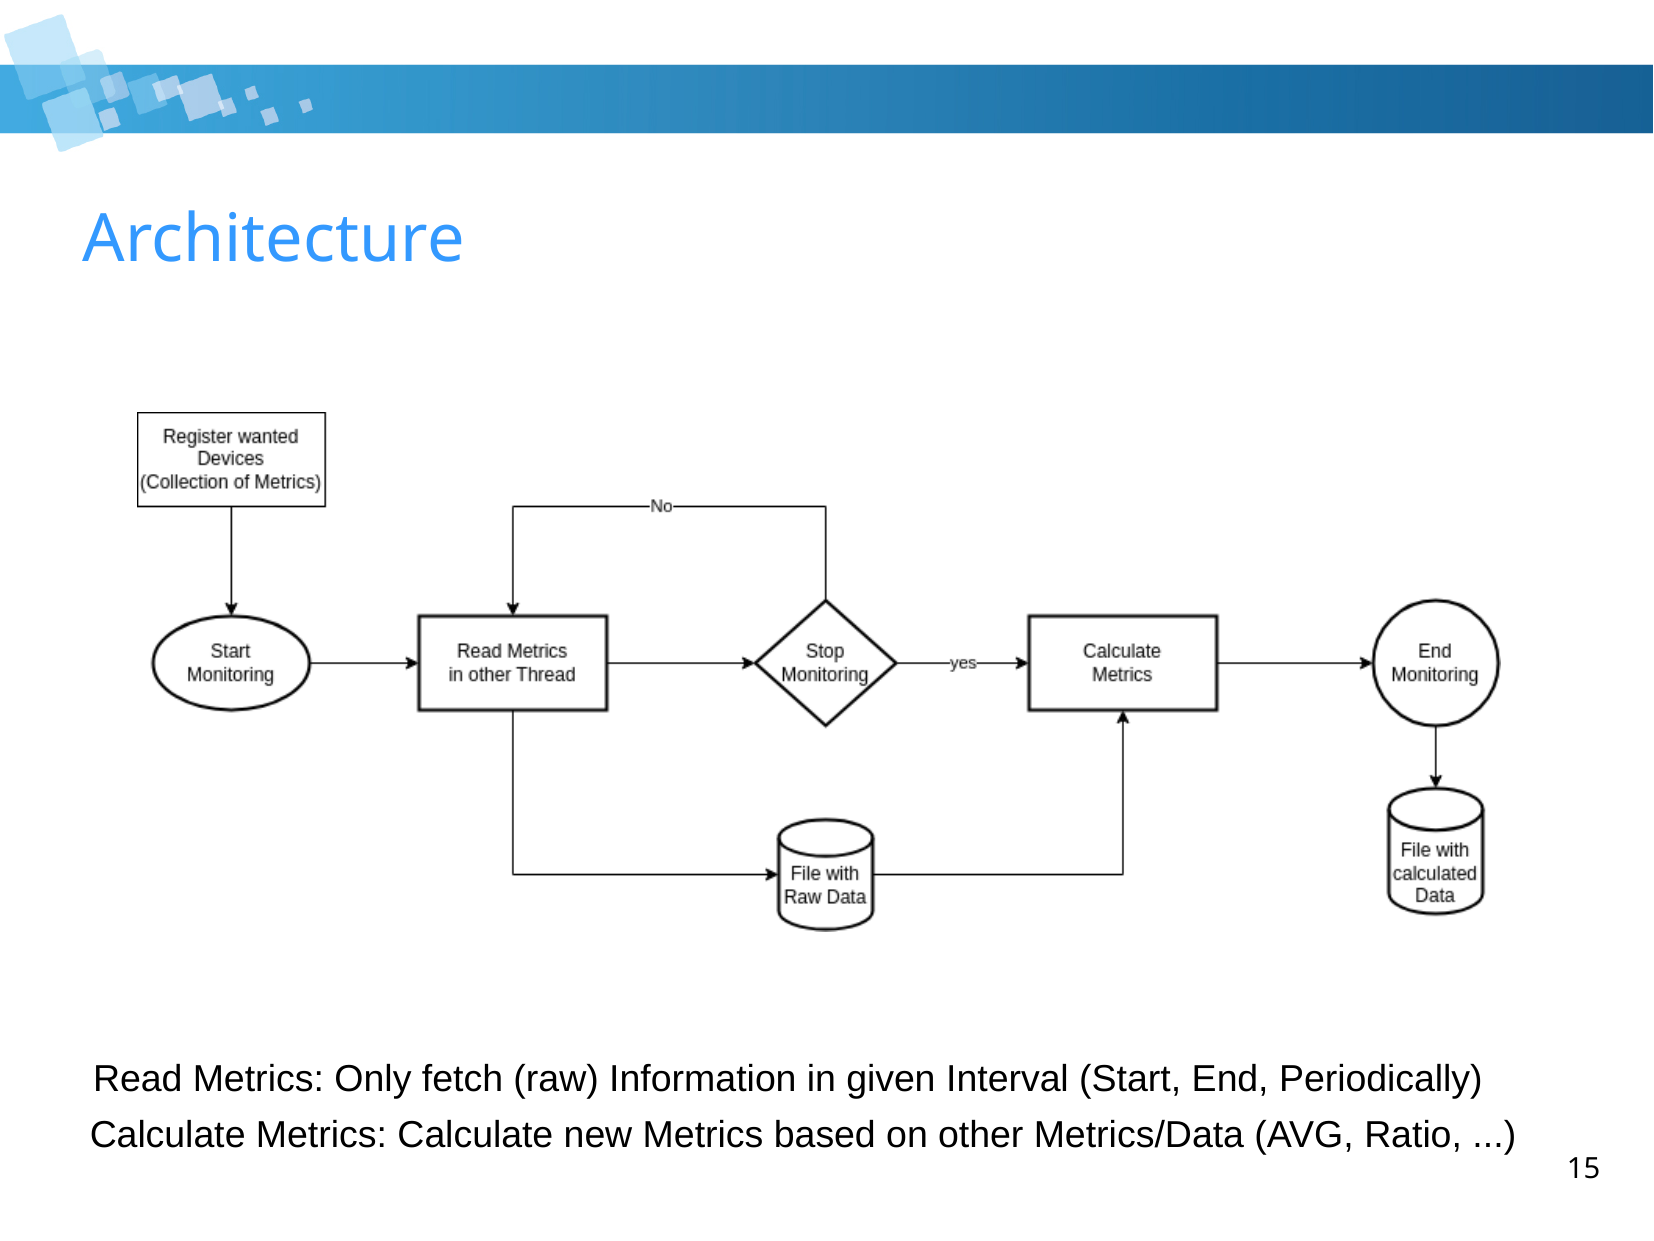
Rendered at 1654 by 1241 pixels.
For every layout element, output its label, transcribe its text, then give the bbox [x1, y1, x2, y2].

text_box Calculate Metrics: Calculate new Metrics based on other Metrics/Data (AVG, Ratio, ...) [75, 1105, 1534, 1163]
picture [0, 0, 1653, 1238]
text_box Read Metrics: Only fetch (raw) Information in given Interval (Start, End, Periodically) [78, 1050, 1501, 1105]
title Architecture [82, 132, 1571, 340]
